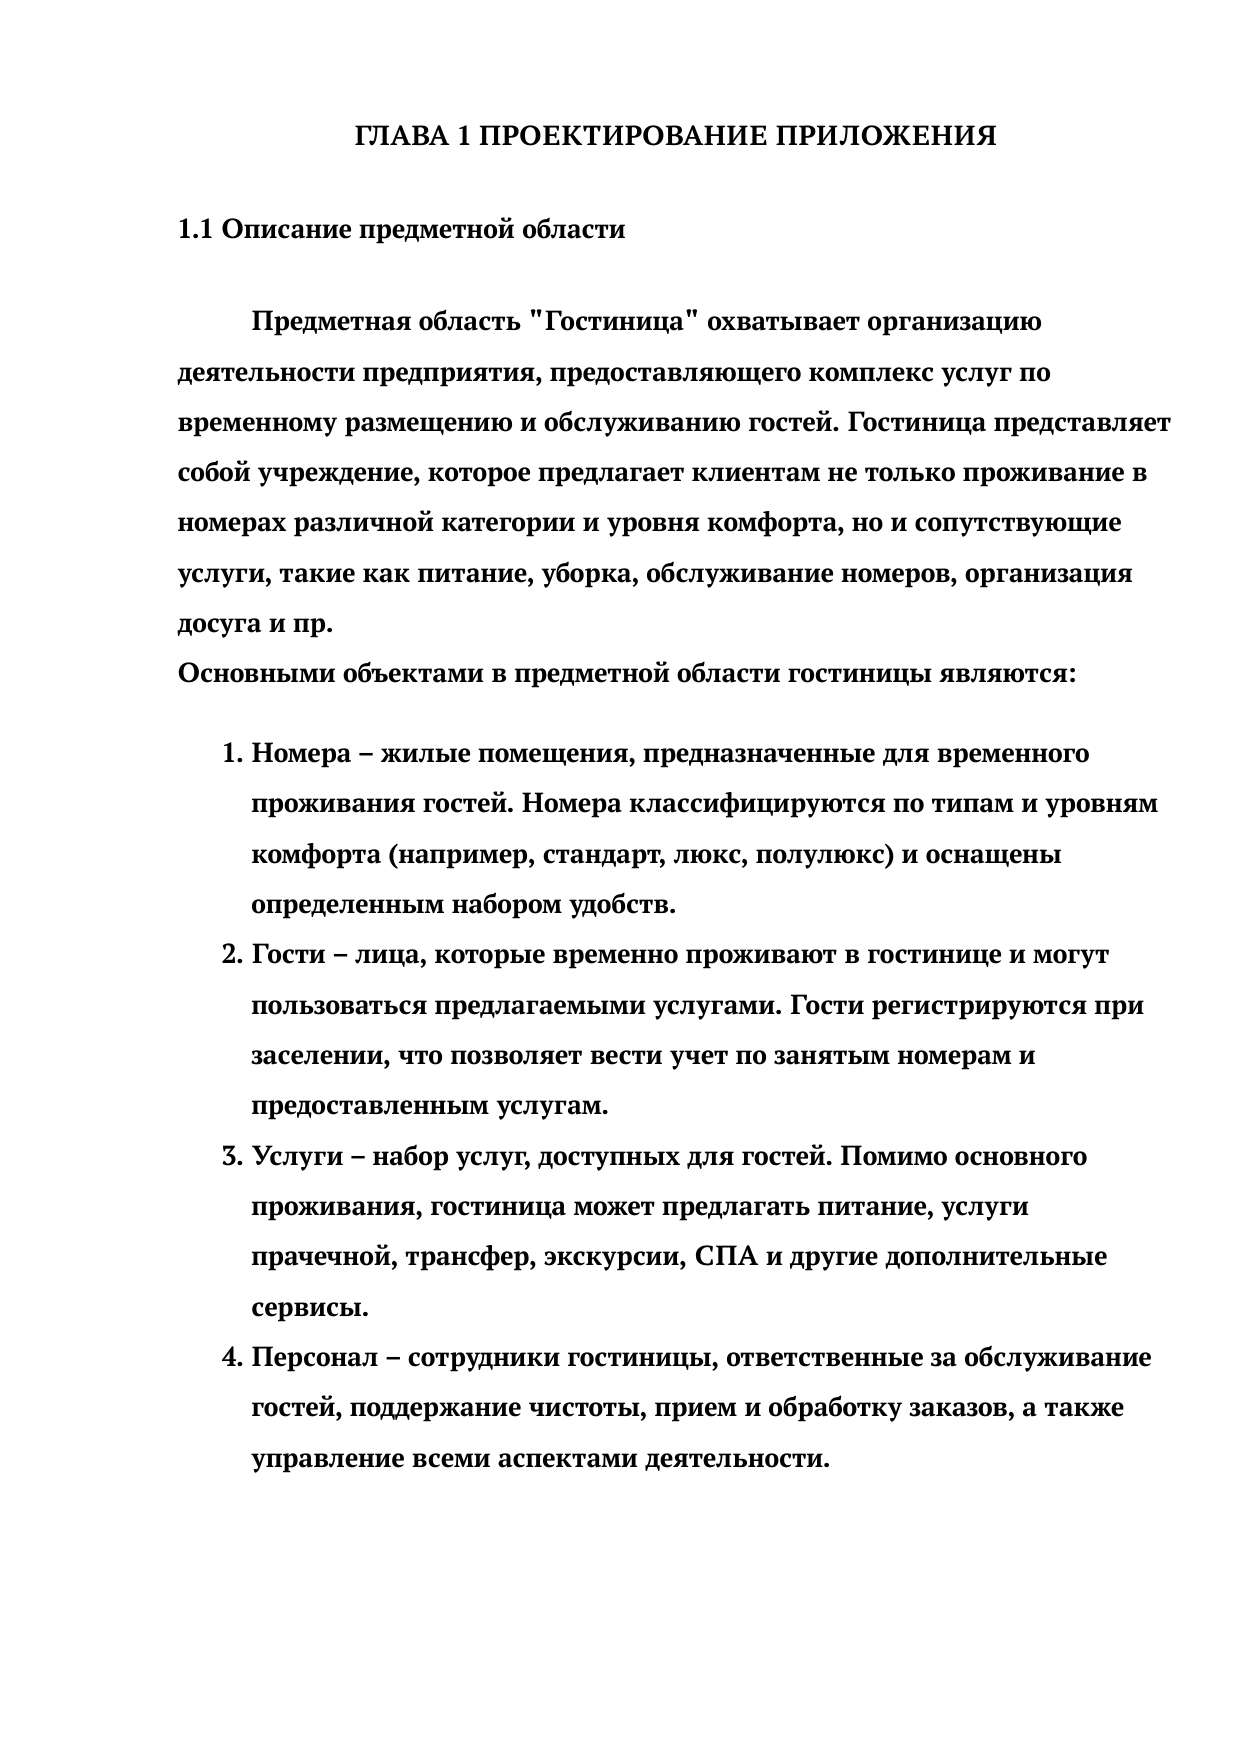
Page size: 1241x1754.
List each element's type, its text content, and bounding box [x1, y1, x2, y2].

text Предметная область "Гостиница" охватывает организацию деятельности предприятия, предоставляющего комплекс услуг по временному размещению и обслуживанию гостей. Гостиница представляет собой учреждение, которое предлагает клиентам не только проживание в номерах различной категории и уровня комфорта, но и сопутствующие услуги, такие как питание, уборка, обслуживание номеров, организация досуга и пр. [177, 303, 1181, 639]
list Услуги – набор услуг, доступных для гостей. Помимо основного проживания, гостиница может предлагать питание, услуги прачечной, трансфер, экскурсии, СПА и другие дополнительные сервисы. [222, 1138, 1181, 1322]
subtitle ГЛАВА 1 ПРОЕКТИРОВАНИЕ ПРИЛОЖЕНИЯ [177, 118, 1181, 152]
list Персонал – сотрудники гостиницы, ответственные за обслуживание гостей, поддержание чистоты, прием и обработку заказов, а также управление всеми аспектами деятельности. [222, 1339, 1181, 1473]
list Гости – лица, которые временно проживают в гостинице и могут пользоваться предлагаемыми услугами. Гости регистрируются при заселении, что позволяет вести учет по занятым номерам и предоставленным услугам. [222, 937, 1181, 1121]
subtitle 1.1 Описание предметной области [177, 211, 1181, 244]
text Основными объектами в предметной области гостиницы являются: [177, 656, 1181, 689]
list Номера – жилые помещения, предназначенные для временного проживания гостей. Номера классифицируются по типам и уровням комфорта (например, стандарт, люкс, полулюкс) и оснащены определенным набором удобств. [222, 735, 1181, 920]
